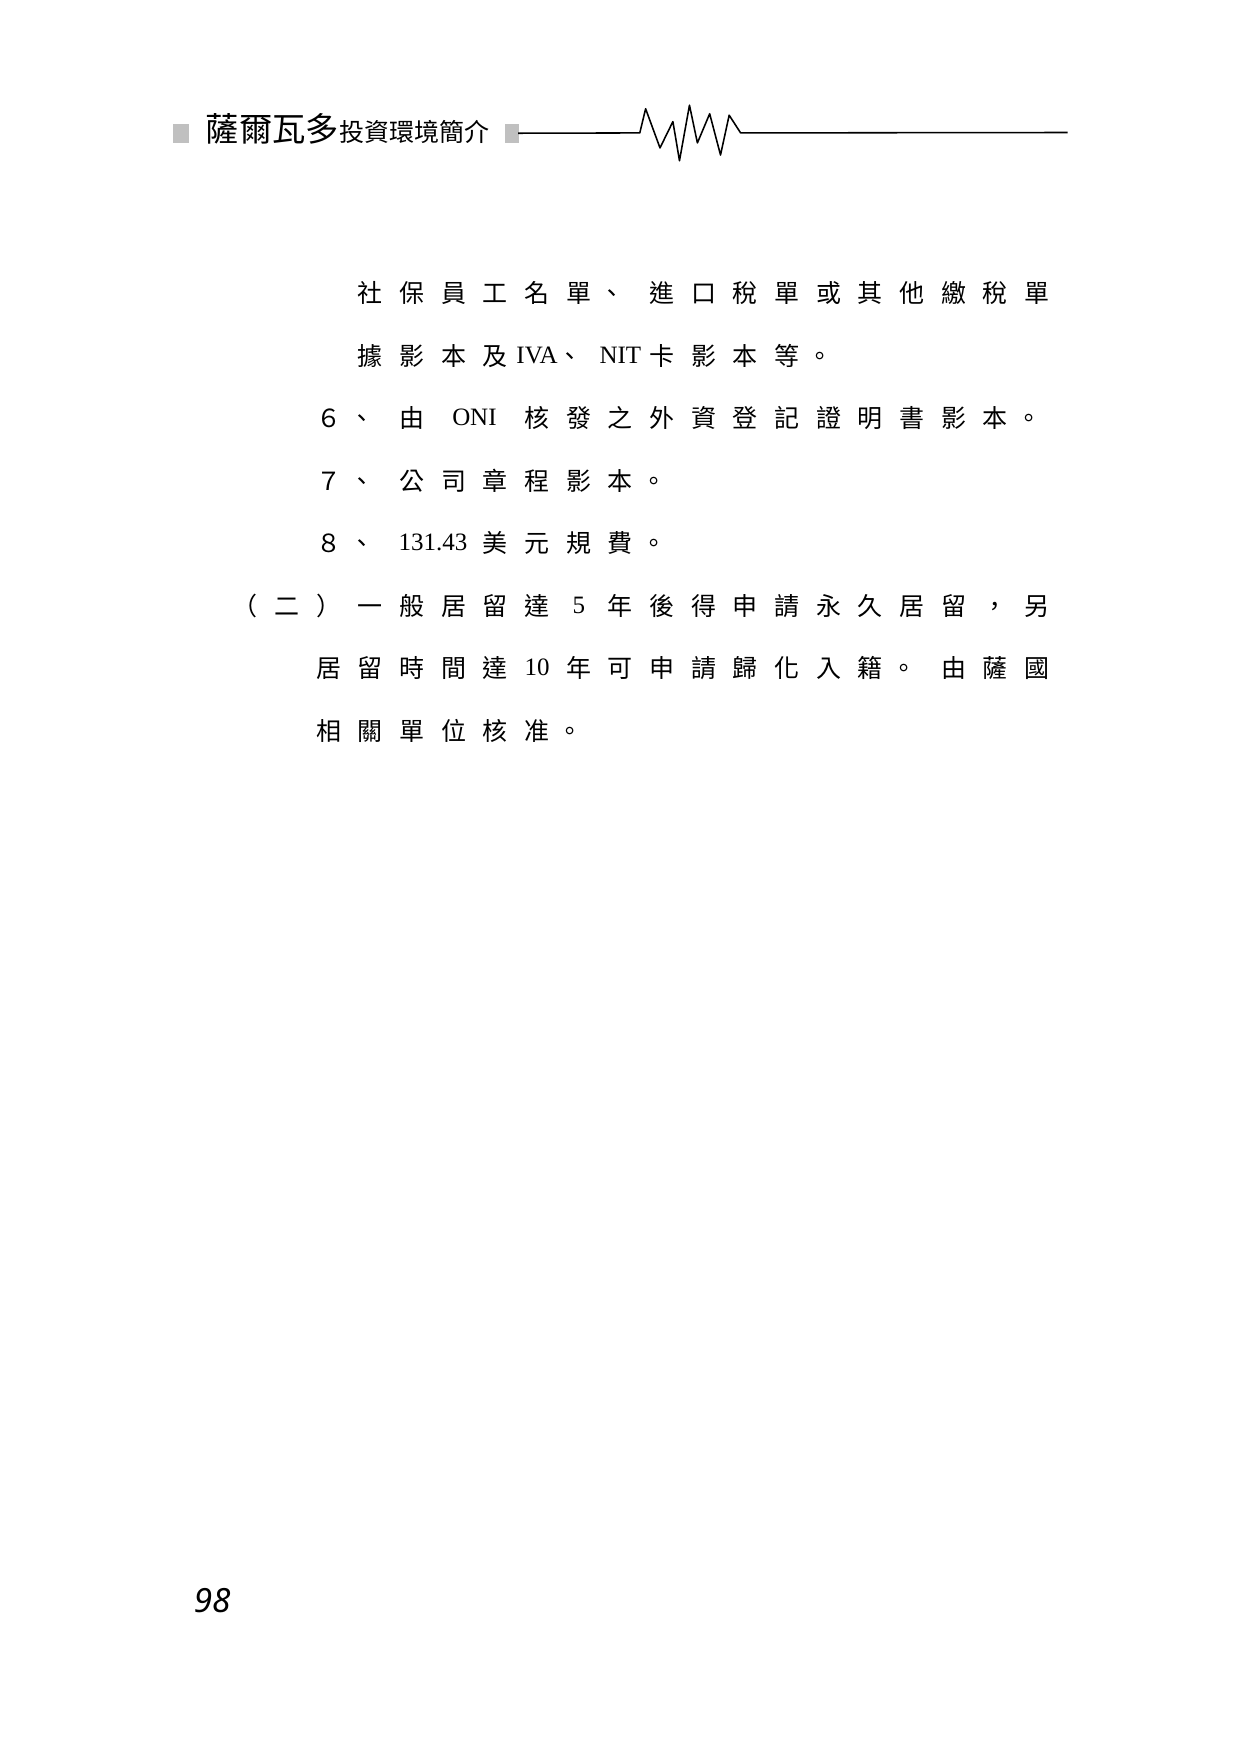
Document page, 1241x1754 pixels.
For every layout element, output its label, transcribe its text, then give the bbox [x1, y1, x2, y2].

text （二）一般居留達5年後得申請永久居留，另居留時間達10年可申請歸化入籍。由薩國相關單位核准。 [207, 563, 1058, 750]
text 社保員工名單、進口稅單或其他繳稅單據影本及IVA、NIT卡影本等。 [281, 250, 1058, 375]
text ６、由ONI核發之外資登記證明書影本。 [281, 375, 1058, 438]
text ８、131.43美元規費。 [281, 500, 1058, 563]
text ７、公司章程影本。 [281, 438, 1058, 500]
